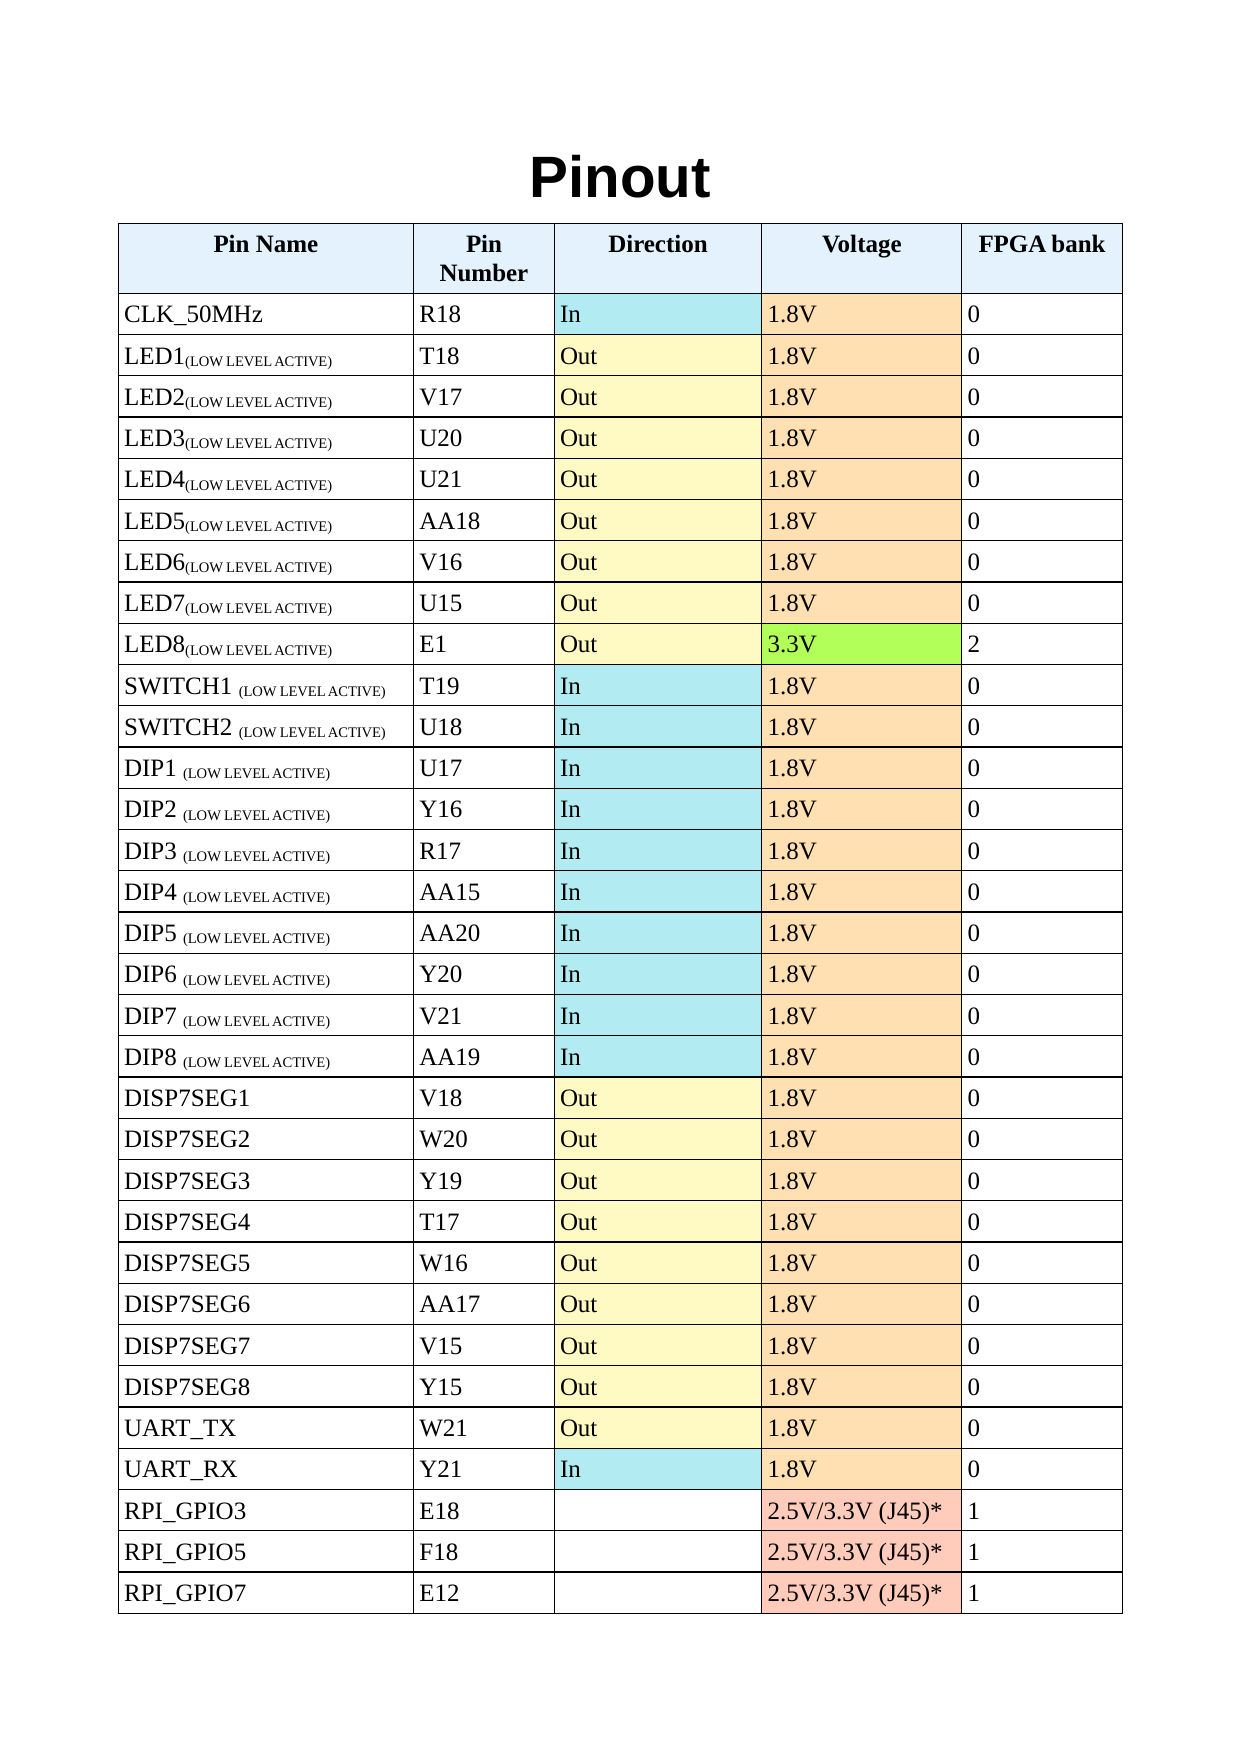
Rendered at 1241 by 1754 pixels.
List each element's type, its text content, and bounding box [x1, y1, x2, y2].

table_cell SWITCH2 (LOW LEVEL ACTIVE) [119, 706, 413, 746]
table_cell W16 [414, 1243, 554, 1283]
table_cell LED5(LOW LEVEL ACTIVE) [119, 500, 413, 540]
table_cell V16 [414, 541, 554, 581]
table_cell Y15 [414, 1366, 554, 1406]
table_cell In [555, 995, 761, 1035]
table_cell UART_RX [119, 1449, 413, 1489]
table_cell In [555, 1449, 761, 1489]
table_cell 0 [962, 1243, 1122, 1283]
table_cell In [555, 665, 761, 705]
table_cell AA18 [414, 500, 554, 540]
table_cell DIP1 (LOW LEVEL ACTIVE) [119, 748, 413, 788]
table_header Voltage [762, 224, 961, 293]
table_cell 1.8V [762, 1449, 961, 1489]
table_cell Out [555, 1160, 761, 1200]
table_cell Out [555, 1201, 761, 1241]
table_cell LED4(LOW LEVEL ACTIVE) [119, 459, 413, 499]
table_cell 0 [962, 830, 1122, 870]
table_cell 1.8V [762, 500, 961, 540]
table_cell 0 [962, 1325, 1122, 1365]
table_cell 1.8V [762, 871, 961, 911]
table_cell U21 [414, 459, 554, 499]
table_cell In [555, 830, 761, 870]
table_cell 0 [962, 665, 1122, 705]
table_cell T17 [414, 1201, 554, 1241]
table_cell W20 [414, 1119, 554, 1159]
table_cell Out [555, 583, 761, 623]
table_cell 0 [962, 871, 1122, 911]
table_cell Out [555, 1325, 761, 1365]
table_cell AA20 [414, 913, 554, 953]
table_cell 0 [962, 1366, 1122, 1406]
table_cell 1.8V [762, 376, 961, 416]
table_cell U17 [414, 748, 554, 788]
table_cell Out [555, 1078, 761, 1118]
table_cell 1.8V [762, 1366, 961, 1406]
table_cell 0 [962, 748, 1122, 788]
table_cell 1.8V [762, 748, 961, 788]
table_cell In [555, 706, 761, 746]
table_cell Out [555, 376, 761, 416]
table_cell 3.3V [762, 624, 961, 664]
table_cell 1.8V [762, 1078, 961, 1118]
table_cell V15 [414, 1325, 554, 1365]
table_cell 1.8V [762, 954, 961, 994]
table_cell DIP8 (LOW LEVEL ACTIVE) [119, 1036, 413, 1076]
table_cell DIP3 (LOW LEVEL ACTIVE) [119, 830, 413, 870]
table_cell LED2(LOW LEVEL ACTIVE) [119, 376, 413, 416]
table_cell LED7(LOW LEVEL ACTIVE) [119, 583, 413, 623]
table_cell DIP5 (LOW LEVEL ACTIVE) [119, 913, 413, 953]
table_cell T18 [414, 335, 554, 375]
table_cell 2.5V/3.3V (J45)* [762, 1531, 961, 1571]
table_cell Out [555, 1408, 761, 1448]
table_cell 2.5V/3.3V (J45)* [762, 1490, 961, 1530]
table_cell DISP7SEG4 [119, 1201, 413, 1241]
table_cell 0 [962, 1119, 1122, 1159]
table_cell In [555, 294, 761, 334]
table_cell V21 [414, 995, 554, 1035]
table_cell V18 [414, 1078, 554, 1118]
table_cell [555, 1490, 761, 1530]
table_cell U18 [414, 706, 554, 746]
table_cell 0 [962, 335, 1122, 375]
table_cell Out [555, 418, 761, 458]
table_cell AA15 [414, 871, 554, 911]
table_cell DIP6 (LOW LEVEL ACTIVE) [119, 954, 413, 994]
table_cell W21 [414, 1408, 554, 1448]
table_cell DISP7SEG7 [119, 1325, 413, 1365]
table_cell 0 [962, 706, 1122, 746]
table_cell CLK_50MHz [119, 294, 413, 334]
table_cell 0 [962, 789, 1122, 829]
table_cell R18 [414, 294, 554, 334]
table_cell 1.8V [762, 1201, 961, 1241]
table_cell 1.8V [762, 706, 961, 746]
table_cell 1.8V [762, 1284, 961, 1324]
table_cell 1.8V [762, 418, 961, 458]
table_cell 1 [962, 1531, 1122, 1571]
table_cell 0 [962, 500, 1122, 540]
table_cell E12 [414, 1573, 554, 1613]
table_cell Y19 [414, 1160, 554, 1200]
table_cell 0 [962, 1449, 1122, 1489]
table_cell 0 [962, 913, 1122, 953]
table_cell 1.8V [762, 665, 961, 705]
table_cell 2.5V/3.3V (J45)* [762, 1573, 961, 1613]
table_cell T19 [414, 665, 554, 705]
table_cell 0 [962, 541, 1122, 581]
table_cell 0 [962, 1078, 1122, 1118]
table_cell DISP7SEG5 [119, 1243, 413, 1283]
table_header Pin Name [119, 224, 413, 293]
table_cell LED8(LOW LEVEL ACTIVE) [119, 624, 413, 664]
table_cell In [555, 913, 761, 953]
table_cell Out [555, 1119, 761, 1159]
table_cell DISP7SEG1 [119, 1078, 413, 1118]
table_cell In [555, 1036, 761, 1076]
table_cell V17 [414, 376, 554, 416]
table_cell [555, 1573, 761, 1613]
table_cell Y20 [414, 954, 554, 994]
table_cell 0 [962, 583, 1122, 623]
table_cell UART_TX [119, 1408, 413, 1448]
table_header Pin Number [414, 224, 554, 293]
table_cell 0 [962, 1160, 1122, 1200]
table_cell 2 [962, 624, 1122, 664]
table_cell 1.8V [762, 459, 961, 499]
table_cell Out [555, 541, 761, 581]
table_cell 1.8V [762, 1325, 961, 1365]
table_cell DIP2 (LOW LEVEL ACTIVE) [119, 789, 413, 829]
table_cell SWITCH1 (LOW LEVEL ACTIVE) [119, 665, 413, 705]
table_cell 1.8V [762, 1243, 961, 1283]
table_cell Out [555, 1284, 761, 1324]
table_cell In [555, 789, 761, 829]
table_cell DISP7SEG3 [119, 1160, 413, 1200]
table_cell 0 [962, 376, 1122, 416]
table_cell 1.8V [762, 995, 961, 1035]
table_cell 0 [962, 294, 1122, 334]
table_cell LED1(LOW LEVEL ACTIVE) [119, 335, 413, 375]
table_cell RPI_GPIO7 [119, 1573, 413, 1613]
table_cell R17 [414, 830, 554, 870]
table_cell DISP7SEG2 [119, 1119, 413, 1159]
table_cell Y21 [414, 1449, 554, 1489]
table_header FPGA bank [962, 224, 1122, 293]
table_cell Out [555, 459, 761, 499]
table_cell DIP7 (LOW LEVEL ACTIVE) [119, 995, 413, 1035]
table_cell Out [555, 335, 761, 375]
table_cell 0 [962, 459, 1122, 499]
table_cell 1.8V [762, 1408, 961, 1448]
table_cell 0 [962, 1284, 1122, 1324]
table_cell 1.8V [762, 1160, 961, 1200]
table_cell 0 [962, 1036, 1122, 1076]
table_cell Out [555, 500, 761, 540]
table_cell 0 [962, 954, 1122, 994]
table_cell F18 [414, 1531, 554, 1571]
table_cell DIP4 (LOW LEVEL ACTIVE) [119, 871, 413, 911]
table_cell E18 [414, 1490, 554, 1530]
table_cell DISP7SEG6 [119, 1284, 413, 1324]
table_cell 1 [962, 1573, 1122, 1613]
table_header Direction [555, 224, 761, 293]
table_cell Out [555, 1243, 761, 1283]
table_cell 0 [962, 1201, 1122, 1241]
table_cell LED6(LOW LEVEL ACTIVE) [119, 541, 413, 581]
table_cell LED3(LOW LEVEL ACTIVE) [119, 418, 413, 458]
table_cell 1.8V [762, 1036, 961, 1076]
table_cell 1.8V [762, 913, 961, 953]
table_cell 1.8V [762, 789, 961, 829]
table_cell 1.8V [762, 583, 961, 623]
table_cell In [555, 748, 761, 788]
table_cell DISP7SEG8 [119, 1366, 413, 1406]
table_cell 1.8V [762, 1119, 961, 1159]
table_cell Out [555, 1366, 761, 1406]
table_cell 1.8V [762, 541, 961, 581]
table_cell In [555, 871, 761, 911]
table_cell AA17 [414, 1284, 554, 1324]
table_cell 0 [962, 1408, 1122, 1448]
table_cell 1.8V [762, 335, 961, 375]
table_cell 0 [962, 995, 1122, 1035]
table_cell E1 [414, 624, 554, 664]
title Pinout [118, 143, 1122, 210]
table_cell 0 [962, 418, 1122, 458]
table_cell RPI_GPIO5 [119, 1531, 413, 1571]
table_cell In [555, 954, 761, 994]
table_cell AA19 [414, 1036, 554, 1076]
table_cell RPI_GPIO3 [119, 1490, 413, 1530]
table_cell [555, 1531, 761, 1571]
table_cell 1.8V [762, 830, 961, 870]
table_cell 1.8V [762, 294, 961, 334]
table_cell Y16 [414, 789, 554, 829]
table_cell Out [555, 624, 761, 664]
table_cell U15 [414, 583, 554, 623]
table_cell 1 [962, 1490, 1122, 1530]
table_cell U20 [414, 418, 554, 458]
